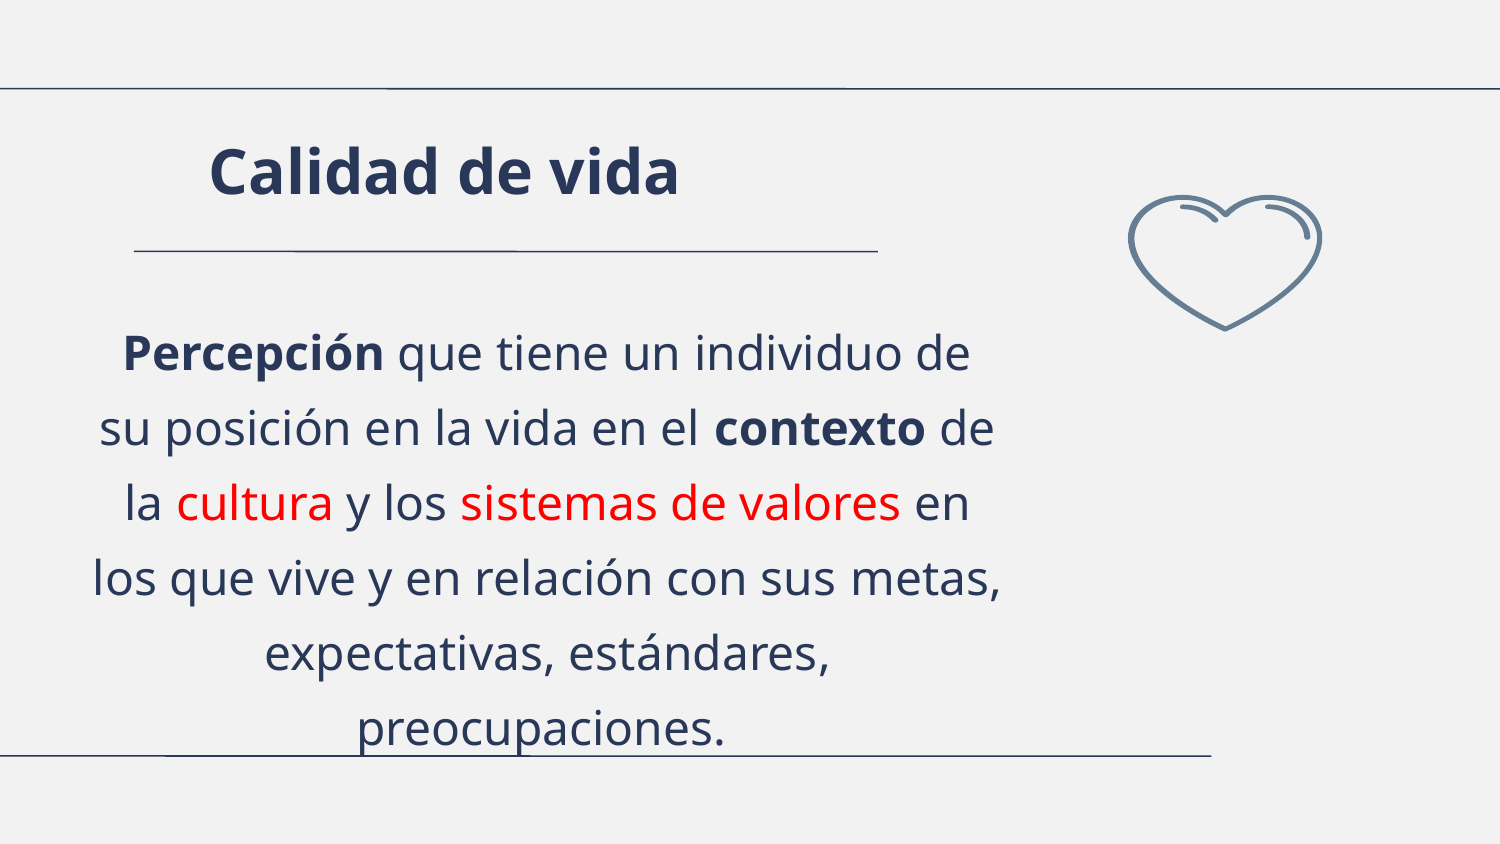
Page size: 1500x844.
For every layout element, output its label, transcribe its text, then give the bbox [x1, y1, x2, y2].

text_box [1127, 194, 1323, 332]
title Percepción que tiene un individuo de su posición en la vida en el contexto de la cultura y los sistemas de valores en los que vive y en relación con sus metas, expectativas, estándares, preocupaciones. [91, 309, 1004, 768]
title Calidad de vida [193, 116, 798, 243]
